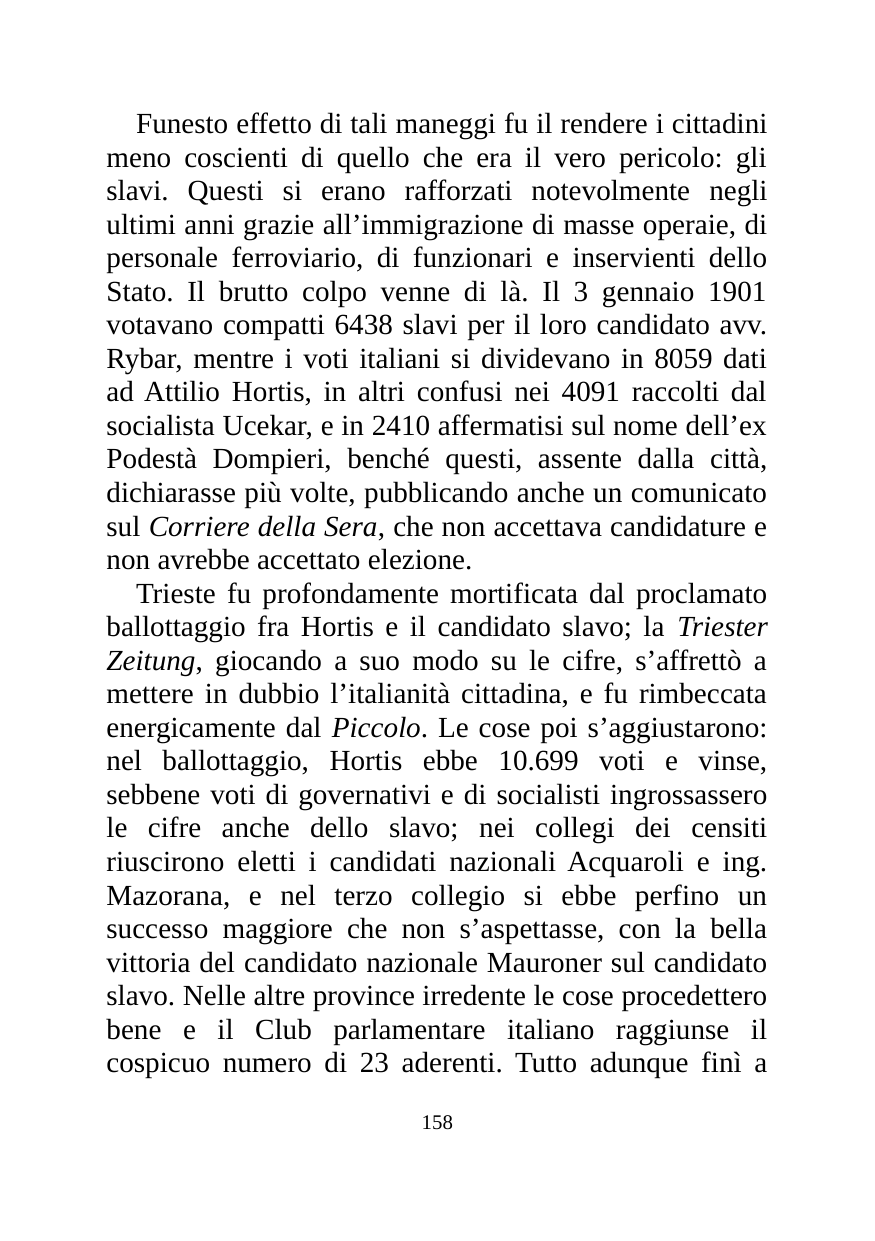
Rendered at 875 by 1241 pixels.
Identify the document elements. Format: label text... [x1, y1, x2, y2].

text Funesto effetto di tali maneggi fu il rendere i cittadini meno coscienti di quello che era il vero pericolo: gli slavi. Questi si erano rafforzati notevolmente negli ultimi anni grazie all’immigrazione di masse operaie, di personale ferroviario, di funzionari e inservienti dello Stato. Il brutto colpo venne di là. Il 3 gennaio 1901 votavano compatti 6438 slavi per il loro candidato avv. Rybar, mentre i voti italiani si dividevano in 8059 dati ad Attilio Hortis, in altri confusi nei 4091 raccolti dal socialista Ucekar, e in 2410 affermatisi sul nome dell’ex Podestà Dompieri, benché questi, assente dalla città, dichiarasse più volte, pubblicando anche un comunicato sul Corriere della Sera, che non accettava candidature e non avrebbe accettato elezione. [106, 106, 768, 576]
text Trieste fu profondamente mortificata dal proclamato ballottaggio fra Hortis e il candidato slavo; la Triester Zeitung, giocando a suo modo su le cifre, s’affrettò a mettere in dubbio l’italianità cittadina, e fu rimbeccata energicamente dal Piccolo. Le cose poi s’aggiustarono: nel ballottaggio, Hortis ebbe 10.699 voti e vinse, sebbene voti di governativi e di socialisti ingrossassero le cifre anche dello slavo; nei collegi dei censiti riuscirono eletti i candidati nazionali Acquaroli e ing. Mazorana, e nel terzo collegio si ebbe perfino un successo maggiore che non s’aspettasse, con la bella vittoria del candidato nazionale Mauroner sul candidato slavo. Nelle altre province irredente le cose procedettero bene e il Club parlamentare italiano raggiunse il cospicuo numero di 23 aderenti. Tutto adunque finì a [106, 576, 768, 1079]
